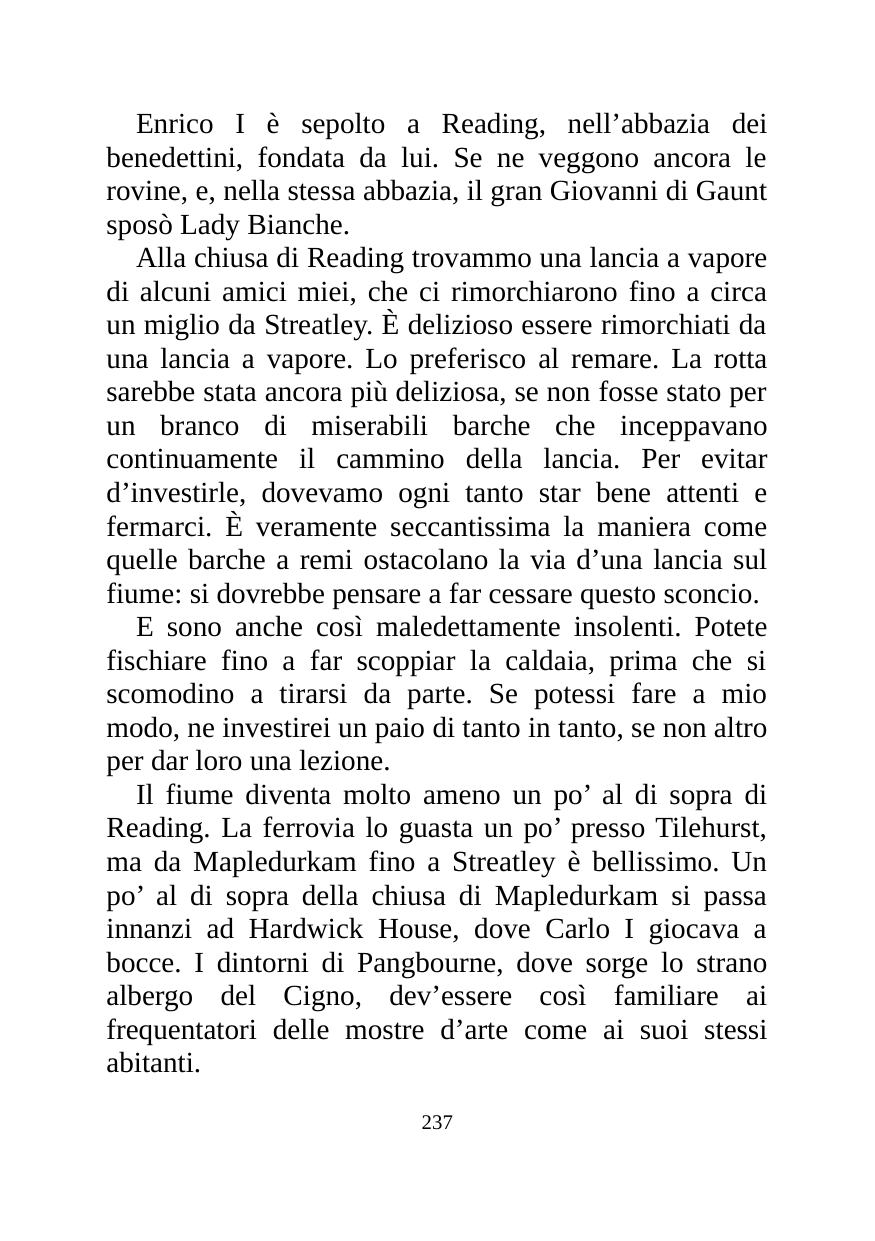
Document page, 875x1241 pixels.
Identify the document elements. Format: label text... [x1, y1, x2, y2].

text E sono anche così maledettamente insolenti. Potete fischiare fino a far scoppiar la caldaia, prima che si scomodino a tirarsi da parte. Se potessi fare a mio modo, ne investirei un paio di tanto in tanto, se non altro per dar loro una lezione. [106, 609, 768, 777]
text Alla chiusa di Reading trovammo una lancia a vapore di alcuni amici miei, che ci rimorchiarono fino a circa un miglio da Streatley. È delizioso essere rimorchiati da una lancia a vapore. Lo preferisco al remare. La rotta sarebbe stata ancora più deliziosa, se non fosse stato per un branco di miserabili barche che inceppavano continuamente il cammino della lancia. Per evitar d’investirle, dovevamo ogni tanto star bene attenti e fermarci. È veramente seccantissima la maniera come quelle barche a remi ostacolano la via d’una lancia sul fiume: si dovrebbe pensare a far cessare questo sconcio. [106, 240, 768, 609]
text Il fiume diventa molto ameno un po’ al di sopra di Reading. La ferrovia lo guasta un po’ presso Tilehurst, ma da Mapledurkam fino a Streatley è bellissimo. Un po’ al di sopra della chiusa di Mapledurkam si passa innanzi ad Hardwick House, dove Carlo I giocava a bocce. I dintorni di Pangbourne, dove sorge lo strano albergo del Cigno, dev’essere così familiare ai frequentatori delle mostre d’arte come ai suoi stessi abitanti. [106, 777, 768, 1079]
text Enrico I è sepolto a Reading, nell’abbazia dei benedettini, fondata da lui. Se ne veggono ancora le rovine, e, nella stessa abbazia, il gran Giovanni di Gaunt sposò Lady Bianche. [106, 106, 768, 240]
